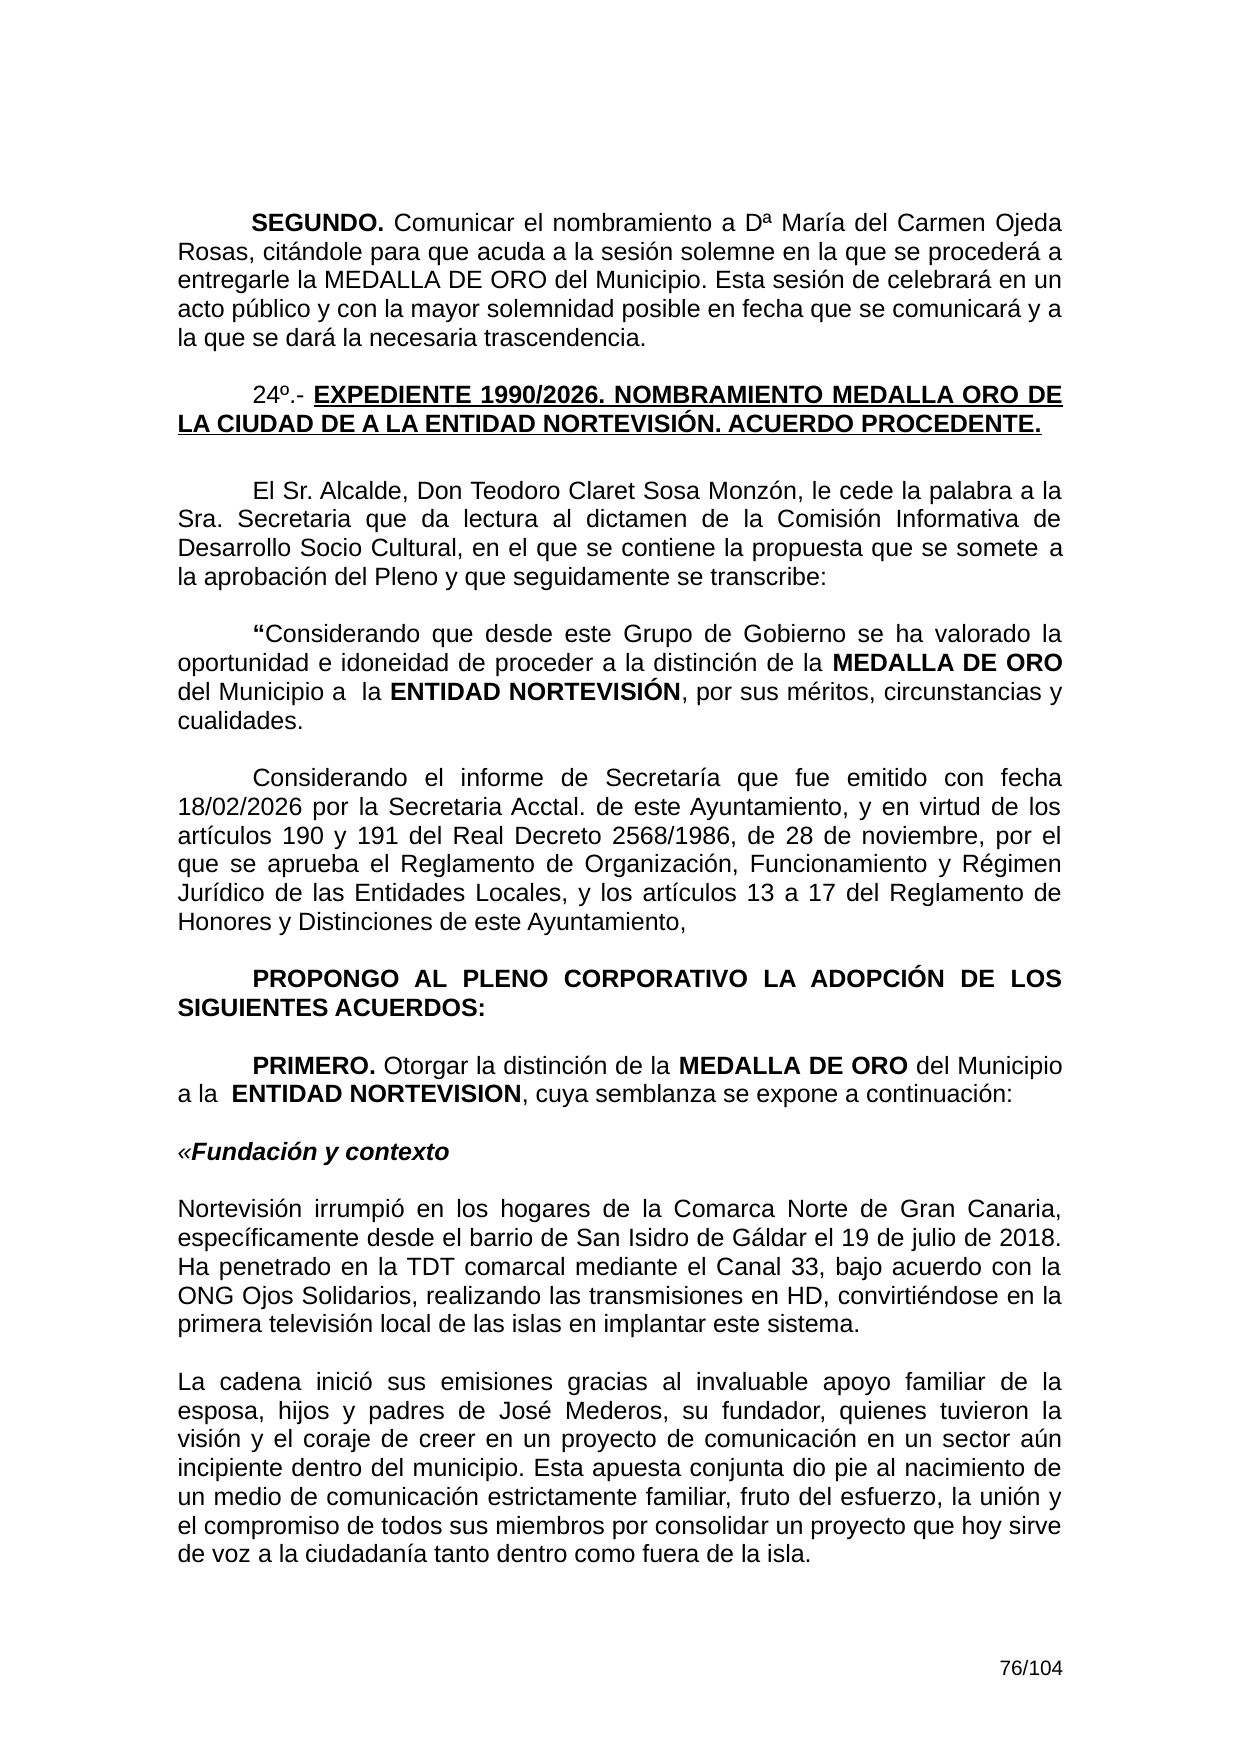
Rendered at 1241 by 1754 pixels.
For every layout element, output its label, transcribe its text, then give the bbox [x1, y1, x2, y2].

text Nortevisión irrumpió en los hogares de la Comarca Norte de Gran Canaria, específicamente desde el barrio de San Isidro de Gáldar el 19 de julio de 2018. Ha penetrado en la TDT comarcal mediante el Canal 33, bajo acuerdo con la ONG Ojos Solidarios, realizando las transmisiones en HD, convirtiéndose en la primera televisión local de las islas en implantar este sistema. [177, 1194, 1063, 1338]
text SEGUNDO. Comunicar el nombramiento a Dª María del Carmen Ojeda Rosas, citándole para que acuda a la sesión solemne en la que se procederá a entregarle la MEDALLA DE ORO del Municipio. Esta sesión de celebrará en un acto público y con la mayor solemnidad posible en fecha que se comunicará y a la que se dará la necesaria trascendencia. [177, 208, 1063, 352]
text PROPONGO AL PLENO CORPORATIVO LA ADOPCIÓN DE LOS SIGUIENTES ACUERDOS: [177, 964, 1063, 1022]
text «Fundación y contexto [177, 1137, 1063, 1166]
text El Sr. Alcalde, Don Teodoro Claret Sosa Monzón, le cede la palabra a la Sra. Secretaria que da lectura al dictamen de la Comisión Informativa de Desarrollo Socio Cultural, en el que se contiene la propuesta que se somete a la aprobación del Pleno y que seguidamente se transcribe: [177, 476, 1063, 591]
text “Considerando que desde este Grupo de Gobierno se ha valorado la oportunidad e idoneidad de proceder a la distinción de la MEDALLA DE ORO del Municipio a la ENTIDAD NORTEVISIÓN, por sus méritos, circunstancias y cualidades. [177, 619, 1063, 734]
text La cadena inició sus emisiones gracias al invaluable apoyo familiar de la esposa, hijos y padres de José Mederos, su fundador, quienes tuvieron la visión y el coraje de creer en un proyecto de comunicación en un sector aún incipiente dentro del municipio. Esta apuesta conjunta dio pie al nacimiento de un medio de comunicación estrictamente familiar, fruto del esfuerzo, la unión y el compromiso de todos sus miembros por consolidar un proyecto que hoy sirve de voz a la ciudadanía tanto dentro como fuera de la isla. [177, 1367, 1063, 1568]
text 24º.- EXPEDIENTE 1990/2026. NOMBRAMIENTO MEDALLA ORO DE LA CIUDAD DE A LA ENTIDAD NORTEVISIÓN. ACUERDO PROCEDENTE. [177, 380, 1063, 438]
text PRIMERO. Otorgar la distinción de la MEDALLA DE ORO del Municipio a la ENTIDAD NORTEVISION, cuya semblanza se expone a continuación: [177, 1051, 1063, 1108]
text Considerando el informe de Secretaría que fue emitido con fecha 18/02/2026 por la Secretaria Acctal. de este Ayuntamiento, y en virtud de los artículos 190 y 191 del Real Decreto 2568/1986, de 28 de noviembre, por el que se aprueba el Reglamento de Organización, Funcionamiento y Régimen Jurídico de las Entidades Locales, y los artículos 13 a 17 del Reglamento de Honores y Distinciones de este Ayuntamiento, [177, 763, 1063, 936]
